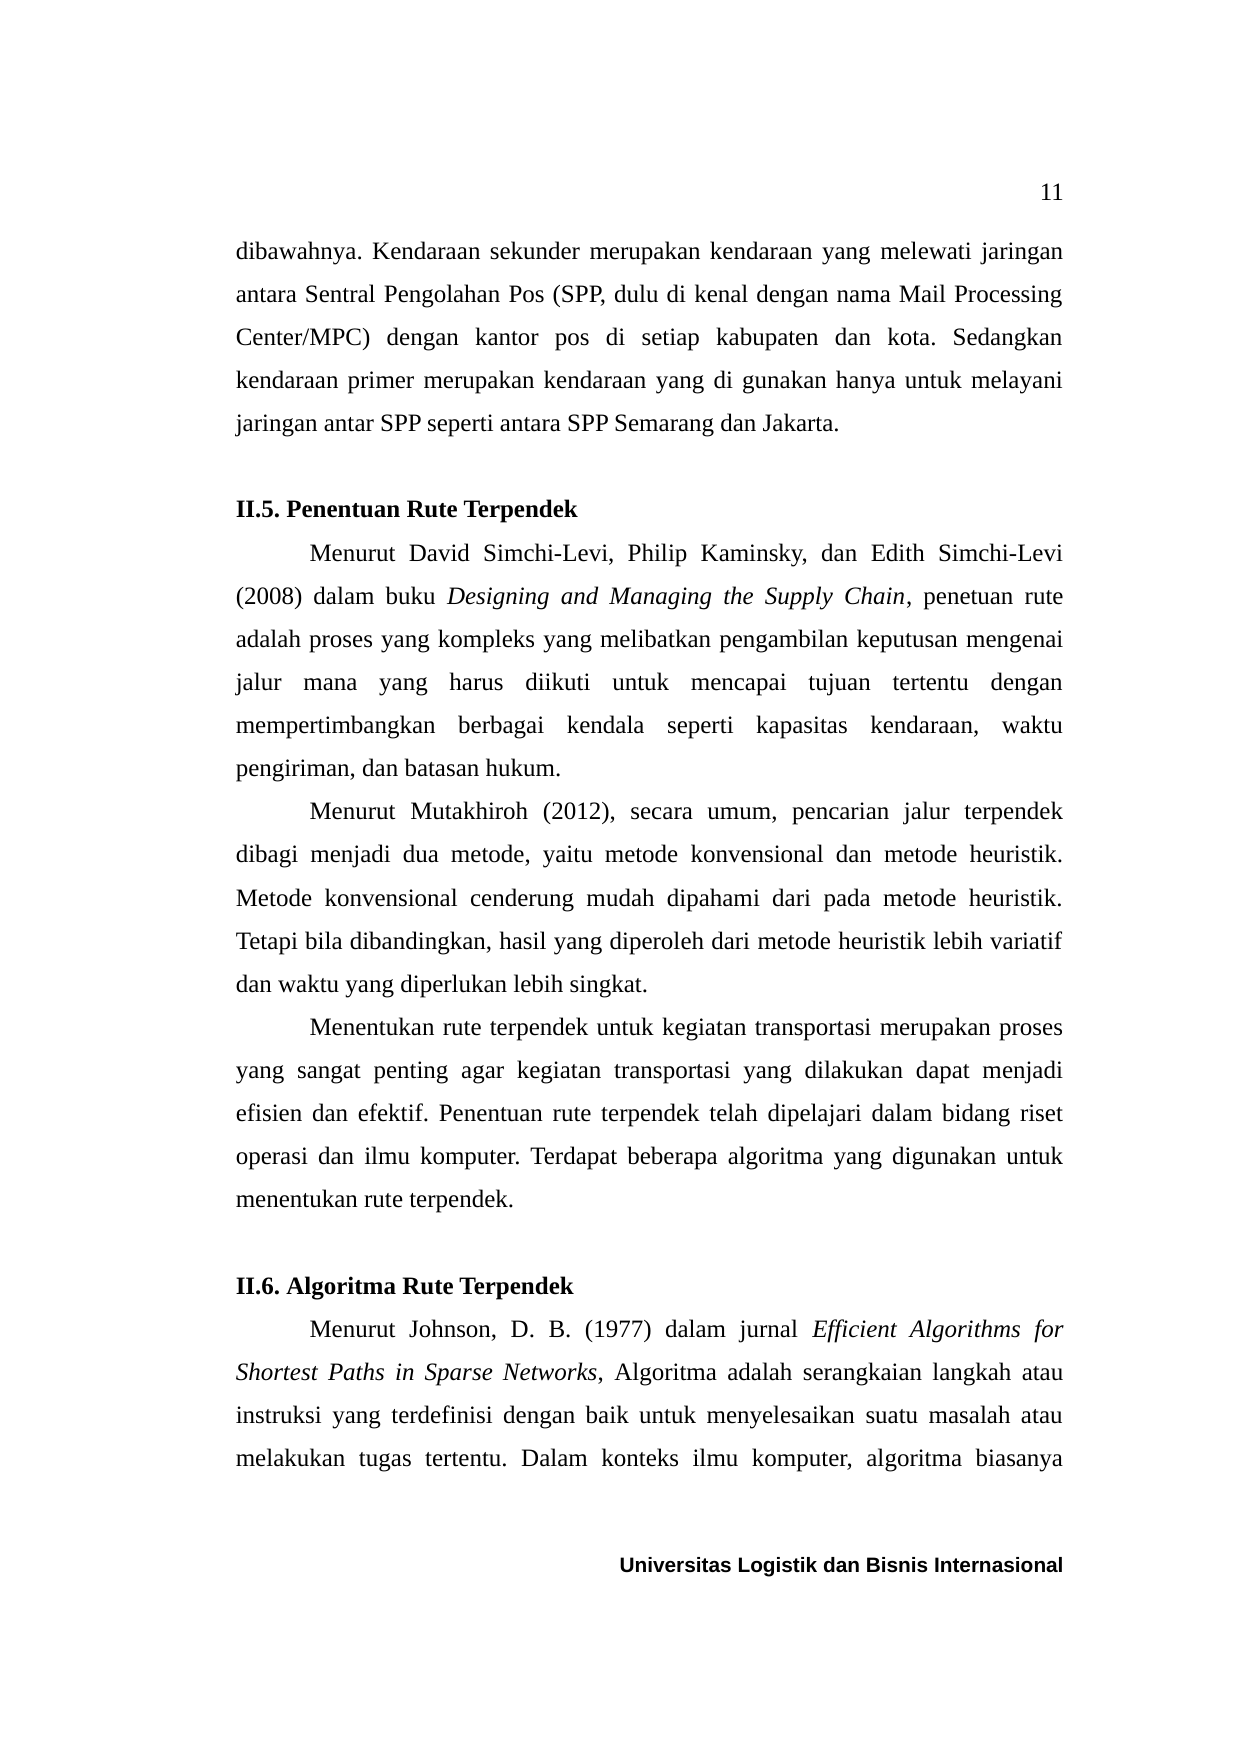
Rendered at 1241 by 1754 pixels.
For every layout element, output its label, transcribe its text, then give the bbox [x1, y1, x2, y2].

subtitle Penentuan Rute Terpendek [236, 494, 1063, 523]
text Menurut Mutakhiroh (2012), secara umum, pencarian jalur terpendek dibagi menjadi dua metode, yaitu metode konvensional dan metode heuristik. Metode konvensional cenderung mudah dipahami dari pada metode heuristik. Tetapi bila dibandingkan, hasil yang diperoleh dari metode heuristik lebih variatif dan waktu yang diperlukan lebih singkat. [236, 796, 1063, 998]
text Menurut Johnson, D. B. (1977) dalam jurnal Efficient Algorithms for Shortest Paths in Sparse Networks, Algoritma adalah serangkaian langkah atau instruksi yang terdefinisi dengan baik untuk menyelesaikan suatu masalah atau melakukan tugas tertentu. Dalam konteks ilmu komputer, algoritma biasanya [236, 1314, 1063, 1472]
text dibawahnya. Kendaraan sekunder merupakan kendaraan yang melewati jaringan antara Sentral Pengolahan Pos (SPP, dulu di kenal dengan nama Mail Processing Center/MPC) dengan kantor pos di setiap kabupaten dan kota. Sedangkan kendaraan primer merupakan kendaraan yang di gunakan hanya untuk melayani jaringan antar SPP seperti antara SPP Semarang dan Jakarta. [236, 236, 1063, 437]
subtitle Algoritma Rute Terpendek [236, 1271, 1063, 1299]
text Menurut David Simchi-Levi, Philip Kaminsky, dan Edith Simchi-Levi (2008) dalam buku Designing and Managing the Supply Chain, penetuan rute adalah proses yang kompleks yang melibatkan pengambilan keputusan mengenai jalur mana yang harus diikuti untuk mencapai tujuan tertentu dengan mempertimbangkan berbagai kendala seperti kapasitas kendaraan, waktu pengiriman, dan batasan hukum. [236, 538, 1063, 782]
text Menentukan rute terpendek untuk kegiatan transportasi merupakan proses yang sangat penting agar kegiatan transportasi yang dilakukan dapat menjadi efisien dan efektif. Penentuan rute terpendek telah dipelajari dalam bidang riset operasi dan ilmu komputer. Terdapat beberapa algoritma yang digunakan untuk menentukan rute terpendek. [236, 1012, 1063, 1213]
